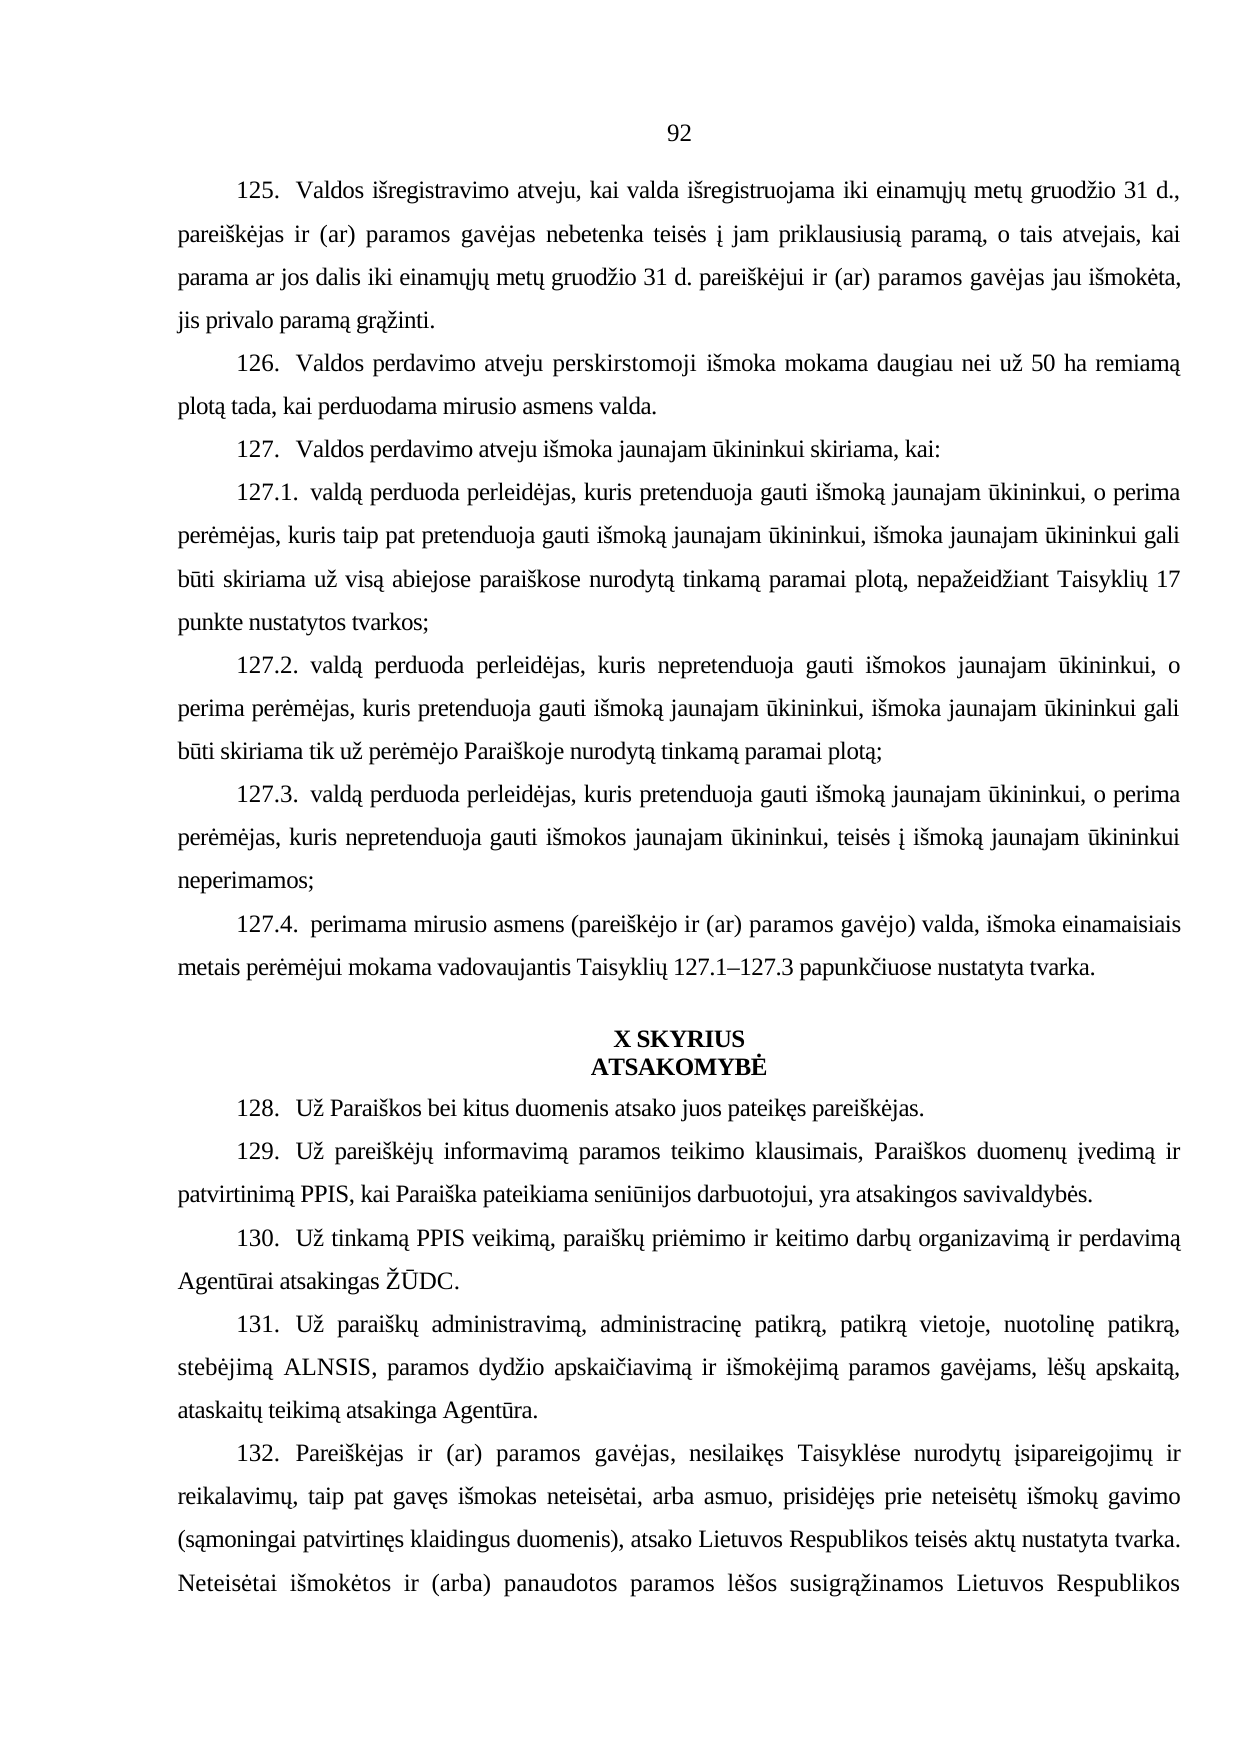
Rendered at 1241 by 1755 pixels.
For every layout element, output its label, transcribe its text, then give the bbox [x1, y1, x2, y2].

text 132. Pareiškėjas ir (ar) paramos gavėjas, nesilaikęs Taisyklėse nurodytų įsipareigojimų ir reikalavimų, taip pat gavęs išmokas neteisėtai, arba asmuo, prisidėjęs prie neteisėtų išmokų gavimo (sąmoningai patvirtinęs klaidingus duomenis), atsako Lietuvos Respublikos teisės aktų nustatyta tvarka. Neteisėtai išmokėtos ir (arba) panaudotos paramos lėšos susigrąžinamos Lietuvos Respublikos [177, 1438, 1181, 1596]
text 127.1. valdą perduoda perleidėjas, kuris pretenduoja gauti išmoką jaunajam ūkininkui, o perima perėmėjas, kuris taip pat pretenduoja gauti išmoką jaunajam ūkininkui, išmoka jaunajam ūkininkui gali būti skiriama už visą abiejose paraiškose nurodytą tinkamą paramai plotą, nepažeidžiant Taisyklių 17 punkte nustatytos tvarkos; [177, 477, 1181, 636]
text 128. Už Paraiškos bei kitus duomenis atsako juos pateikęs pareiškėjas. [177, 1093, 1181, 1122]
text 126. Valdos perdavimo atveju perskirstomoji išmoka mokama daugiau nei už 50 ha remiamą plotą tada, kai perduodama mirusio asmens valda. [177, 348, 1181, 420]
text 127.4. perimama mirusio asmens (pareiškėjo ir (ar) paramos gavėjo) valda, išmoka einamaisiais metais perėmėjui mokama vadovaujantis Taisyklių 127.1–127.3 papunkčiuose nustatyta tvarka. [177, 909, 1181, 981]
text 130. Už tinkamą PPIS veikimą, paraiškų priėmimo ir keitimo darbų organizavimą ir perdavimą Agentūrai atsakingas ŽŪDC. [177, 1223, 1181, 1294]
text 127. Valdos perdavimo atveju išmoka jaunajam ūkininkui skiriama, kai: [177, 434, 1181, 463]
text 127.2. valdą perduoda perleidėjas, kuris nepretenduoja gauti išmokos jaunajam ūkininkui, o perima perėmėjas, kuris pretenduoja gauti išmoką jaunajam ūkininkui, išmoka jaunajam ūkininkui gali būti skiriama tik už perėmėjo Paraiškoje nurodytą tinkamą paramai plotą; [177, 650, 1181, 765]
text X SKYRIUS [177, 1024, 1181, 1052]
text ATSAKOMYBĖ [177, 1052, 1181, 1081]
text 127.3. valdą perduoda perleidėjas, kuris pretenduoja gauti išmoką jaunajam ūkininkui, o perima perėmėjas, kuris nepretenduoja gauti išmokos jaunajam ūkininkui, teisės į išmoką jaunajam ūkininkui neperimamos; [177, 779, 1181, 894]
text 129. Už pareiškėjų informavimą paramos teikimo klausimais, Paraiškos duomenų įvedimą ir patvirtinimą PPIS, kai Paraiška pateikiama seniūnijos darbuotojui, yra atsakingos savivaldybės. [177, 1136, 1181, 1208]
text 125. Valdos išregistravimo atveju, kai valda išregistruojama iki einamųjų metų gruodžio 31 d., pareiškėjas ir (ar) paramos gavėjas nebetenka teisės į jam priklausiusią paramą, o tais atvejais, kai parama ar jos dalis iki einamųjų metų gruodžio 31 d. pareiškėjui ir (ar) paramos gavėjas jau išmokėta, jis privalo paramą grąžinti. [177, 176, 1181, 334]
text 131. Už paraiškų administravimą, administracinę patikrą, patikrą vietoje, nuotolinę patikrą, stebėjimą ALNSIS, paramos dydžio apskaičiavimą ir išmokėjimą paramos gavėjams, lėšų apskaitą, ataskaitų teikimą atsakinga Agentūra. [177, 1309, 1181, 1424]
